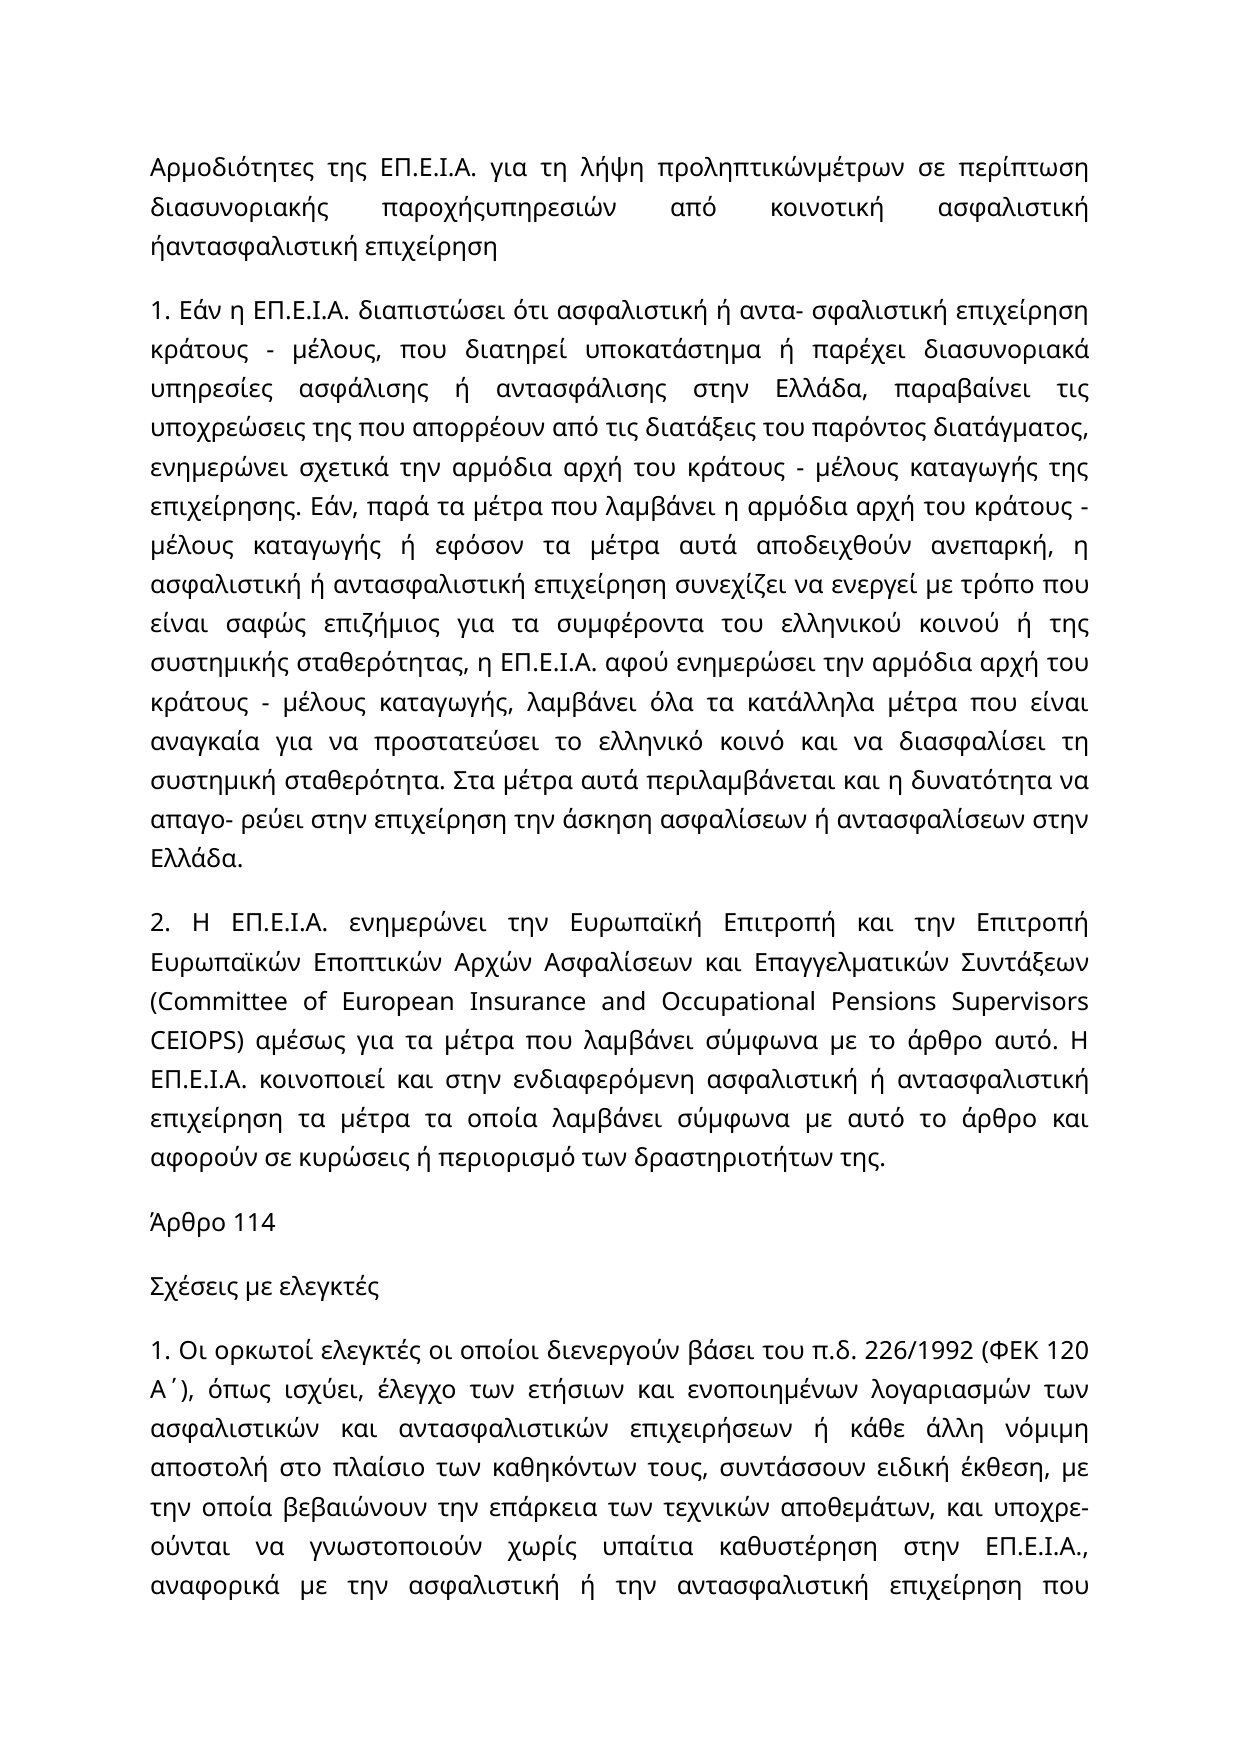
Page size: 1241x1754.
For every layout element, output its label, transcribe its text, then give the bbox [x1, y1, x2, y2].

text Σχέσεις με ελεγκτές [150, 1268, 1090, 1302]
text Άρθρο 114 [150, 1204, 1090, 1238]
text Αρμοδιότητες της ΕΠ.Ε.Ι.Α. για τη λήψη προληπτικώνμέτρων σε περίπτωση διασυνοριακής παροχήςυπηρεσιών από κοινοτική ασφαλιστική ήαντασφαλιστική επιχείρηση [150, 150, 1090, 262]
text 1. Εάν η ΕΠ.Ε.Ι.Α. διαπιστώσει ότι ασφαλιστική ή αντα- σφαλιστική επιχείρηση κράτους - μέλους, που διατηρεί υποκατάστημα ή παρέχει διασυνοριακά υπηρεσίες ασφάλισης ή αντασφάλισης στην Ελλάδα, παραβαίνει τις υποχρεώσεις της που απορρέουν από τις διατάξεις του παρόντος διατάγματος, ενημερώνει σχετικά την αρμόδια αρχή του κράτους - μέλους καταγωγής της επιχείρησης. Εάν, παρά τα μέτρα που λαμβάνει η αρμόδια αρχή του κράτους - μέλους καταγωγής ή εφόσον τα μέτρα αυτά αποδειχθούν ανεπαρκή, η ασφαλιστική ή αντασφαλιστική επιχείρηση συνεχίζει να ενεργεί με τρόπο που είναι σαφώς επιζήμιος για τα συμφέροντα του ελληνικού κοινού ή της συστημικής σταθερότητας, η ΕΠ.Ε.Ι.Α. αφού ενημερώσει την αρμόδια αρχή του κράτους - μέλους καταγωγής, λαμβάνει όλα τα κατάλληλα μέτρα που είναι αναγκαία για να προστατεύσει το ελληνικό κοινό και να διασφαλίσει τη συστημική σταθερότητα. Στα μέτρα αυτά περιλαμβάνεται και η δυνατότητα να απαγο- ρεύει στην επιχείρηση την άσκηση ασφαλίσεων ή αντασφαλίσεων στην Ελλάδα. [150, 292, 1090, 875]
text 2. Η ΕΠ.Ε.Ι.Α. ενημερώνει την Ευρωπαϊκή Επιτροπή και την Επιτροπή Ευρωπαϊκών Εποπτικών Αρχών Ασφαλίσεων και Επαγγελματικών Συντάξεων (Committee of European Insurance and Occupational Pensions Supervisors CEIOPS) αμέσως για τα μέτρα που λαμβάνει σύμφωνα με το άρθρο αυτό. Η ΕΠ.Ε.Ι.Α. κοινοποιεί και στην ενδιαφερόμενη ασφαλιστική ή αντασφαλιστική επιχείρηση τα μέτρα τα οποία λαμβάνει σύμφωνα με αυτό το άρθρο και αφορούν σε κυρώσεις ή περιορισμό των δραστηριοτήτων της. [150, 905, 1090, 1174]
text 1. Οι ορκωτοί ελεγκτές οι οποίοι διενεργούν βάσει του π.δ. 226/1992 (ΦΕΚ 120 Α΄), όπως ισχύει, έλεγχο των ετήσιων και ενοποιημένων λογαριασμών των ασφαλιστικών και αντασφαλιστικών επιχειρήσεων ή κάθε άλλη νόμιμη αποστολή στο πλαίσιο των καθηκόντων τους, συντάσσουν ειδική έκθεση, με την οποία βεβαιώνουν την επάρκεια των τεχνικών αποθεμάτων, και υποχρε- ούνται να γνωστοποιούν χωρίς υπαίτια καθυστέρηση στην ΕΠ.Ε.Ι.Α., αναφορικά με την ασφαλιστική ή την αντασφαλιστική επιχείρηση που [150, 1332, 1090, 1602]
